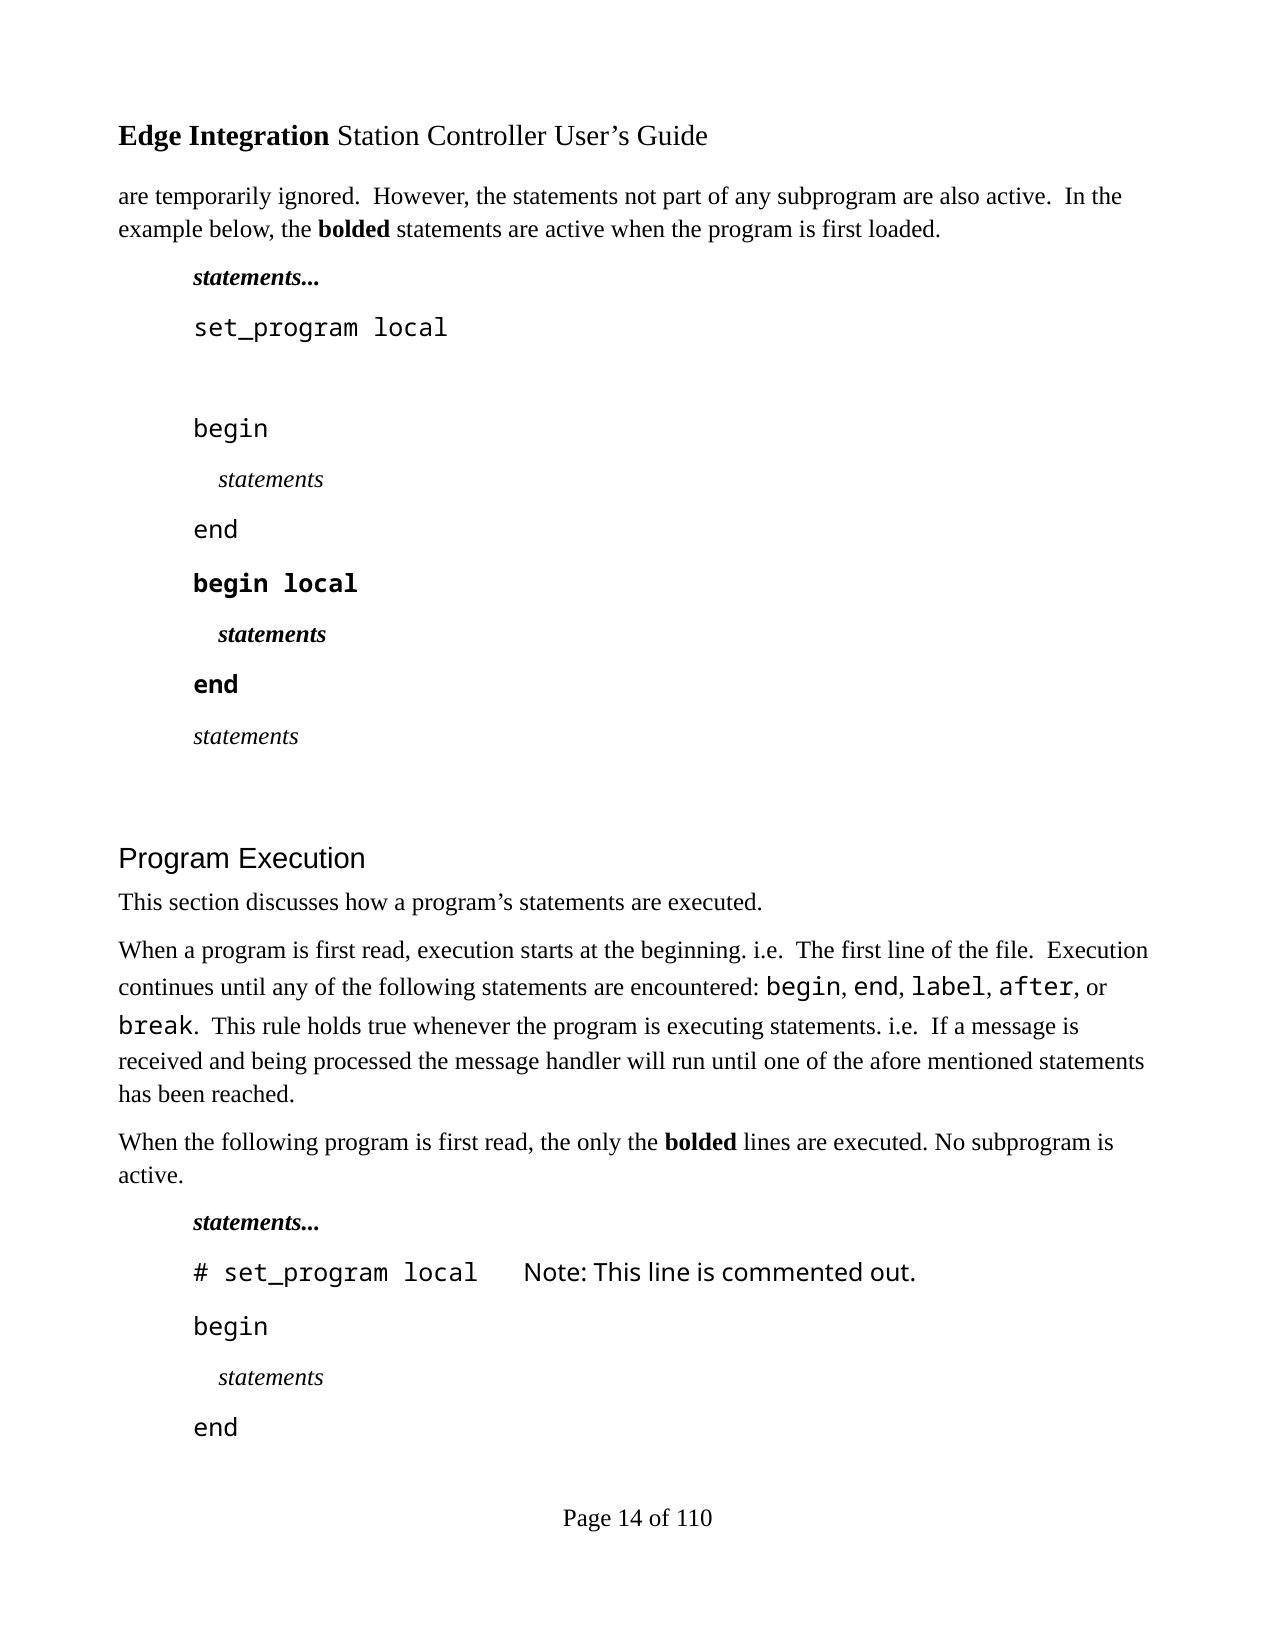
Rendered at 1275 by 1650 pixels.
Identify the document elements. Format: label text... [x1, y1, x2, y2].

text end [193, 1410, 1157, 1444]
text statements [193, 619, 1157, 648]
text statements... [193, 1207, 1157, 1236]
text statements [193, 464, 1157, 493]
text # set_program local Note: This line is commented out. [193, 1255, 1157, 1289]
text statements [193, 1362, 1157, 1391]
text When the following program is first read, the only the bolded lines are executed. No subprogram is active. [118, 1127, 1157, 1188]
text When a program is first read, execution starts at the beginning. i.e. The first line of the file. Execution continues until any of the following statements are encountered: begin, end, label, after, or break. This rule holds true whenever the program is executing statements. i.e. If a message is received and being processed the message handler will run until one of the afore mentioned statements has been reached. [118, 935, 1157, 1108]
text begin [193, 411, 1157, 445]
subtitle Program Execution [118, 841, 1157, 875]
text end [193, 512, 1157, 546]
text This section discusses how a program’s statements are executed. [118, 887, 1157, 916]
text begin local [193, 566, 1157, 600]
text statements [193, 721, 1157, 750]
text set_program local [193, 309, 1157, 343]
text are temporarily ignored. However, the statements not part of any subprogram are also active. In the example below, the bolded statements are active when the program is first loaded. [118, 181, 1157, 243]
text end [193, 667, 1157, 701]
text begin [193, 1309, 1157, 1343]
text statements... [193, 262, 1157, 291]
